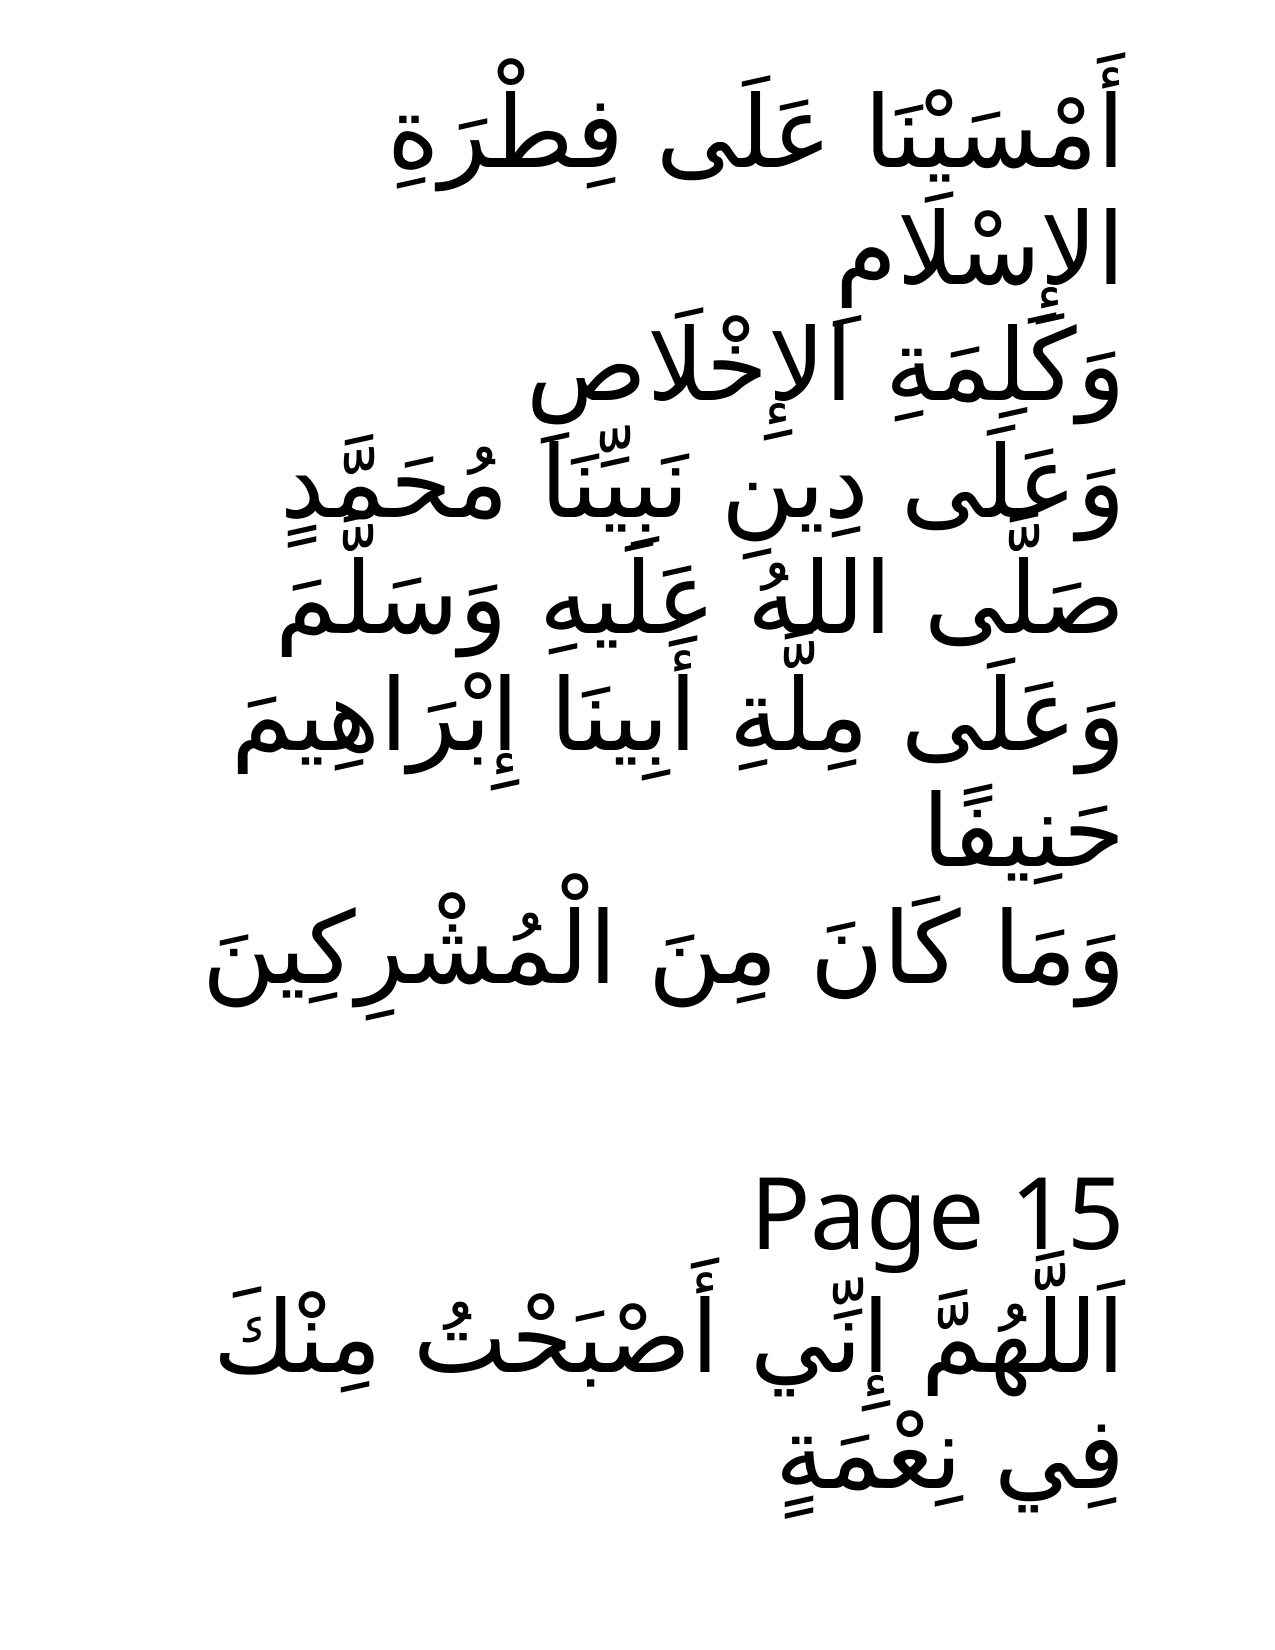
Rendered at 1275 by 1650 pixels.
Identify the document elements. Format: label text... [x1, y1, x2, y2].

text وَمَا كَانَ مِنَ الْمُشْرِكِينَ [150, 890, 1125, 1007]
text وَعَلَى مِلَّةِ أَبِينَا إِبْرَاهِيمَ حَنِيفًا [150, 657, 1125, 890]
text وَكَلِمَةِ الإِخْلَاصِ [150, 308, 1125, 424]
text وَعَلَى دِينِ نَبِيِّنَا مُحَمَّدٍ صَلَّى اللهُ عَلَيهِ وَسَلَّمَ [150, 424, 1125, 657]
text أَمْسَيْنَا عَلَى فِطْرَةِ الإِسْلَامِ [150, 75, 1125, 308]
text Page 15 [150, 1143, 1125, 1279]
text اَللَّهُمَّ إِنِّي أَصْبَحْتُ مِنْكَ فِي نِعْمَةٍ [150, 1279, 1125, 1512]
